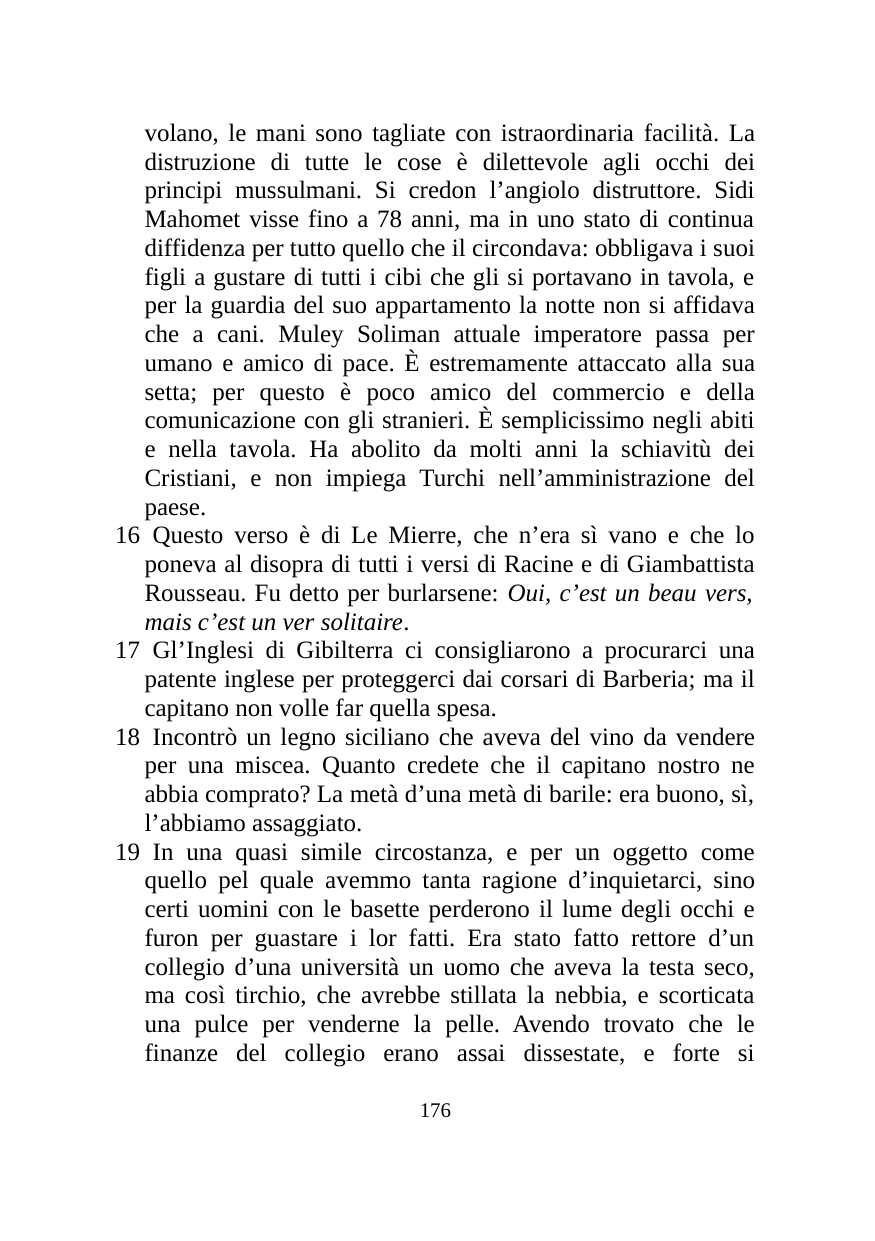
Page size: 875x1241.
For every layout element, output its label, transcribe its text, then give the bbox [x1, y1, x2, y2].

text Incontrò un legno siciliano che aveva del vino da vendere per una miscea. Quanto credete che il capitano nostro ne abbia comprato? La metà d’una metà di barile: era buono, sì, l’abbiamo assaggiato. [115, 722, 755, 837]
text volano, le mani sono tagliate con istraordinaria facilità. La distruzione di tutte le cose è dilettevole agli occhi dei principi mussulmani. Si credon l’angiolo distruttore. Sidi Mahomet visse fino a 78 anni, ma in uno stato di continua diffidenza per tutto quello che il circondava: obbligava i suoi figli a gustare di tutti i cibi che gli si portavano in tavola, e per la guardia del suo appartamento la notte non si affidava che a cani. Muley Soliman attuale imperatore passa per umano e amico di pace. È estremamente attaccato alla sua setta; per questo è poco amico del commercio e della comunicazione con gli stranieri. È semplicissimo negli abiti e nella tavola. Ha abolito da molti anni la schiavitù dei Cristiani, e non impiega Turchi nell’amministrazione del paese. [115, 118, 755, 521]
text In una quasi simile circostanza, e per un oggetto come quello pel quale avemmo tanta ragione d’inquietarci, sino certi uomini con le basette perderono il lume degli occhi e furon per guastare i lor fatti. Era stato fatto rettore d’un collegio d’una università un uomo che aveva la testa seco, ma così tirchio, che avrebbe stillata la nebbia, e scorticata una pulce per venderne la pelle. Avendo trovato che le finanze del collegio erano assai dissestate, e forte si [115, 837, 755, 1067]
text Questo verso è di Le Mierre, che n’era sì vano e che lo poneva al disopra di tutti i versi di Racine e di Giambattista Rousseau. Fu detto per burlarsene: Oui, c’est un beau vers, mais c’est un ver solitaire. [115, 521, 755, 636]
text Gl’Inglesi di Gibilterra ci consigliarono a procurarci una patente inglese per proteggerci dai corsari di Barberia; ma il capitano non volle far quella spesa. [115, 636, 755, 722]
